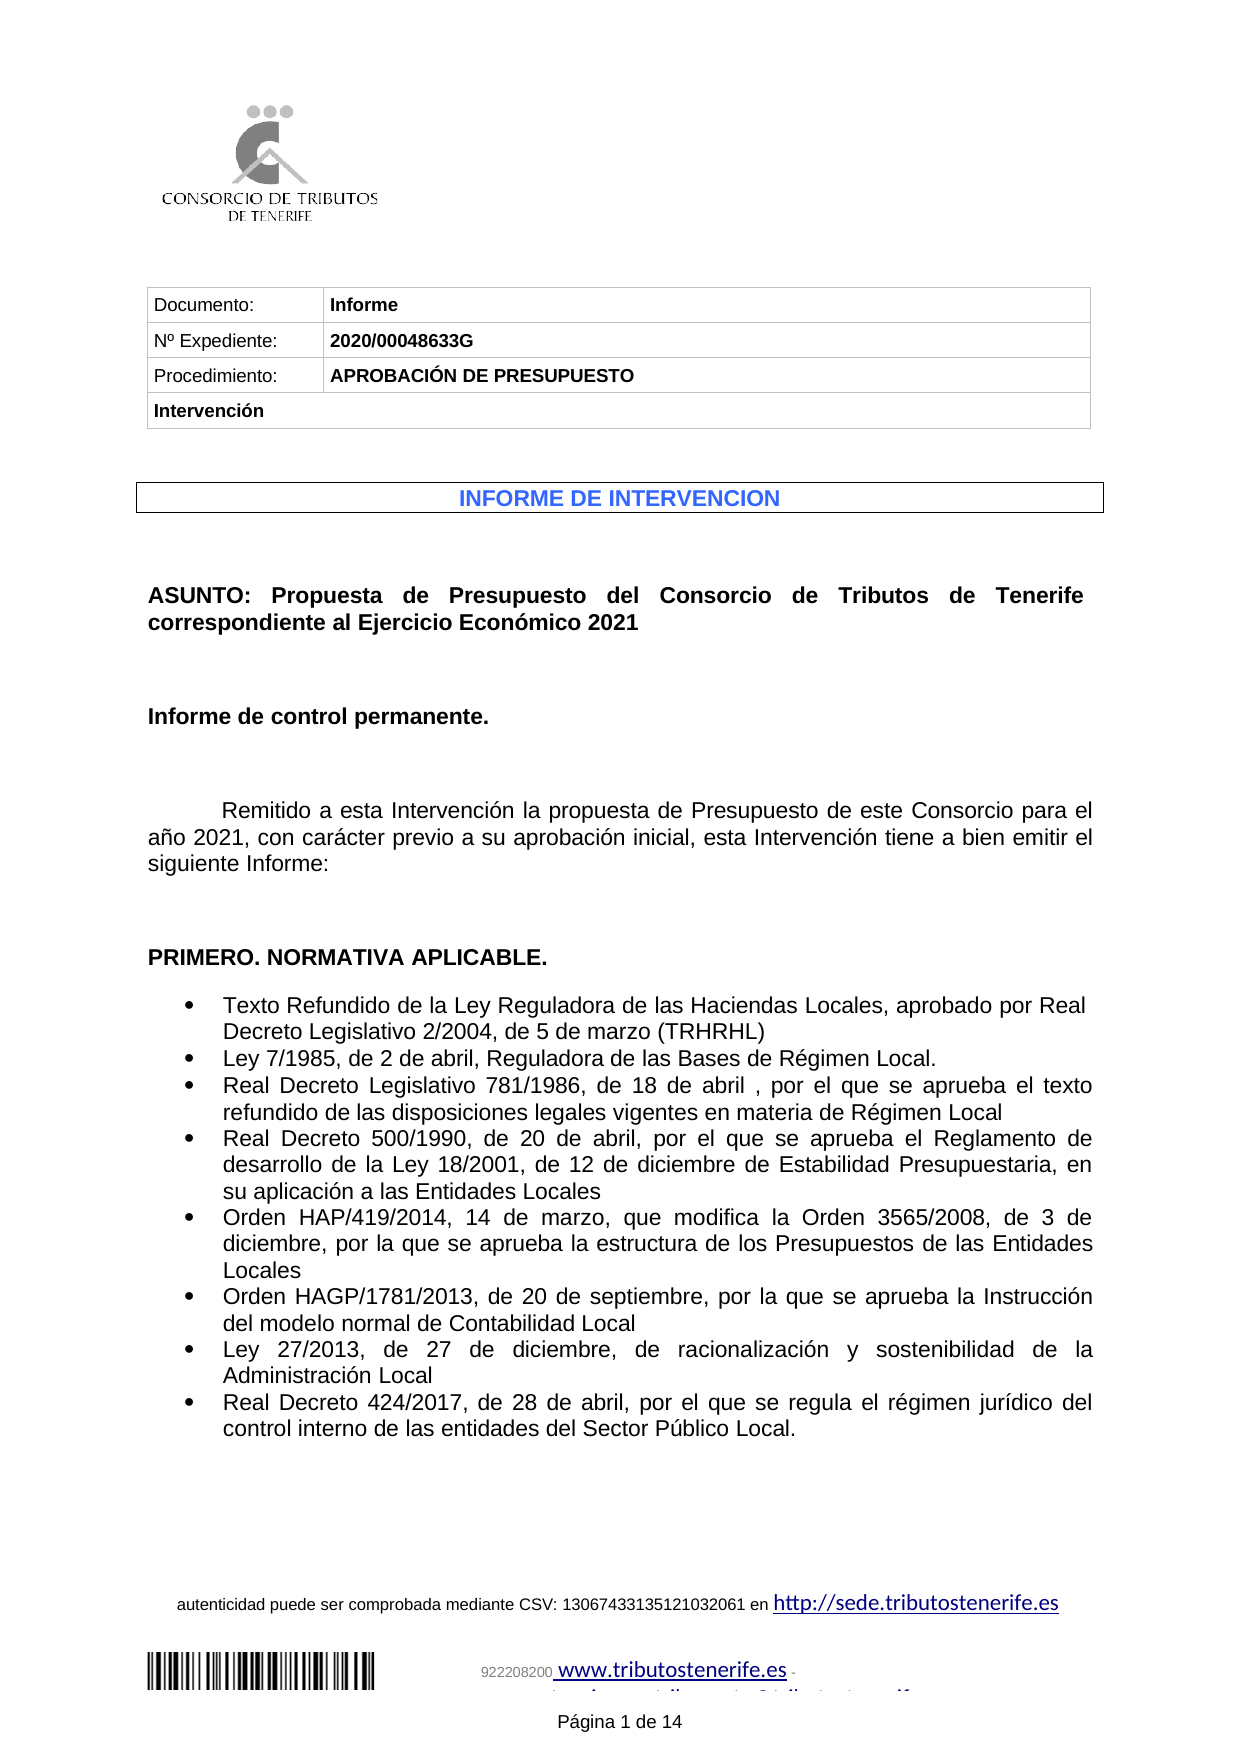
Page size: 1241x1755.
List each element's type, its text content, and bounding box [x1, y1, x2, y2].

text ASUNTO: Propuesta de Presupuesto del Consorcio de Tributos de Tenerife correspondiente al Ejercicio Económico 2021 [148, 582, 1116, 635]
text INFORME DE INTERVENCION [459, 485, 1103, 511]
list Orden HAGP/1781/2013, de 20 de septiembre, por la que se aprueba la Instrucción del modelo normal de Contabilidad Local [185, 1283, 1093, 1336]
list Orden HAP/419/2014, 14 de marzo, que modifica la Orden 3565/2008, de 3 de diciembre, por la que se aprueba la estructura de los Presupuestos de las Entidades Locales [185, 1204, 1093, 1283]
list Real Decreto 424/2017, de 28 de abril, por el que se regula el régimen jurídico del control interno de las entidades del Sector Público Local. [185, 1388, 1093, 1441]
table_header Informe [324, 288, 1090, 322]
list Ley 7/1985, de 2 de abril, Reguladora de las Bases de Régimen Local. [185, 1044, 1116, 1072]
text Informe de control permanente. [148, 703, 1116, 729]
table_cell Procedimiento: [148, 358, 323, 392]
table_cell Intervención [148, 393, 1090, 427]
list Texto Refundido de la Ley Reguladora de las Haciendas Locales, aprobado por Real Decreto Legislativo 2/2004, de 5 de marzo (TRHRHL) [185, 992, 1086, 1044]
table_cell 2020/00048633G [324, 323, 1090, 357]
table_header Documento: [148, 288, 323, 322]
list Ley 27/2013, de 27 de diciembre, de racionalización y sostenibilidad de la Administración Local [185, 1336, 1093, 1388]
list Real Decreto Legislativo 781/1986, de 18 de abril , por el que se aprueba el texto refundido de las disposiciones legales vigentes en materia de Régimen Local [185, 1072, 1093, 1125]
list Real Decreto 500/1990, de 20 de abril, por el que se aprueba el Reglamento de desarrollo de la Ley 18/2001, de 12 de diciembre de Estabilidad Presupuestaria, en su aplicación a las Entidades Locales [185, 1125, 1093, 1204]
table_cell APROBACIÓN DE PRESUPUESTO [324, 358, 1090, 392]
text Remitido a esta Intervención la propuesta de Presupuesto de este Consorcio para el año 2021, con carácter previo a su aprobación inicial, esta Intervención tiene a bien emitir el siguiente Informe: [148, 797, 1093, 876]
table_cell Nº Expediente: [148, 323, 323, 357]
text PRIMERO. NORMATIVA APLICABLE. [148, 944, 1116, 971]
